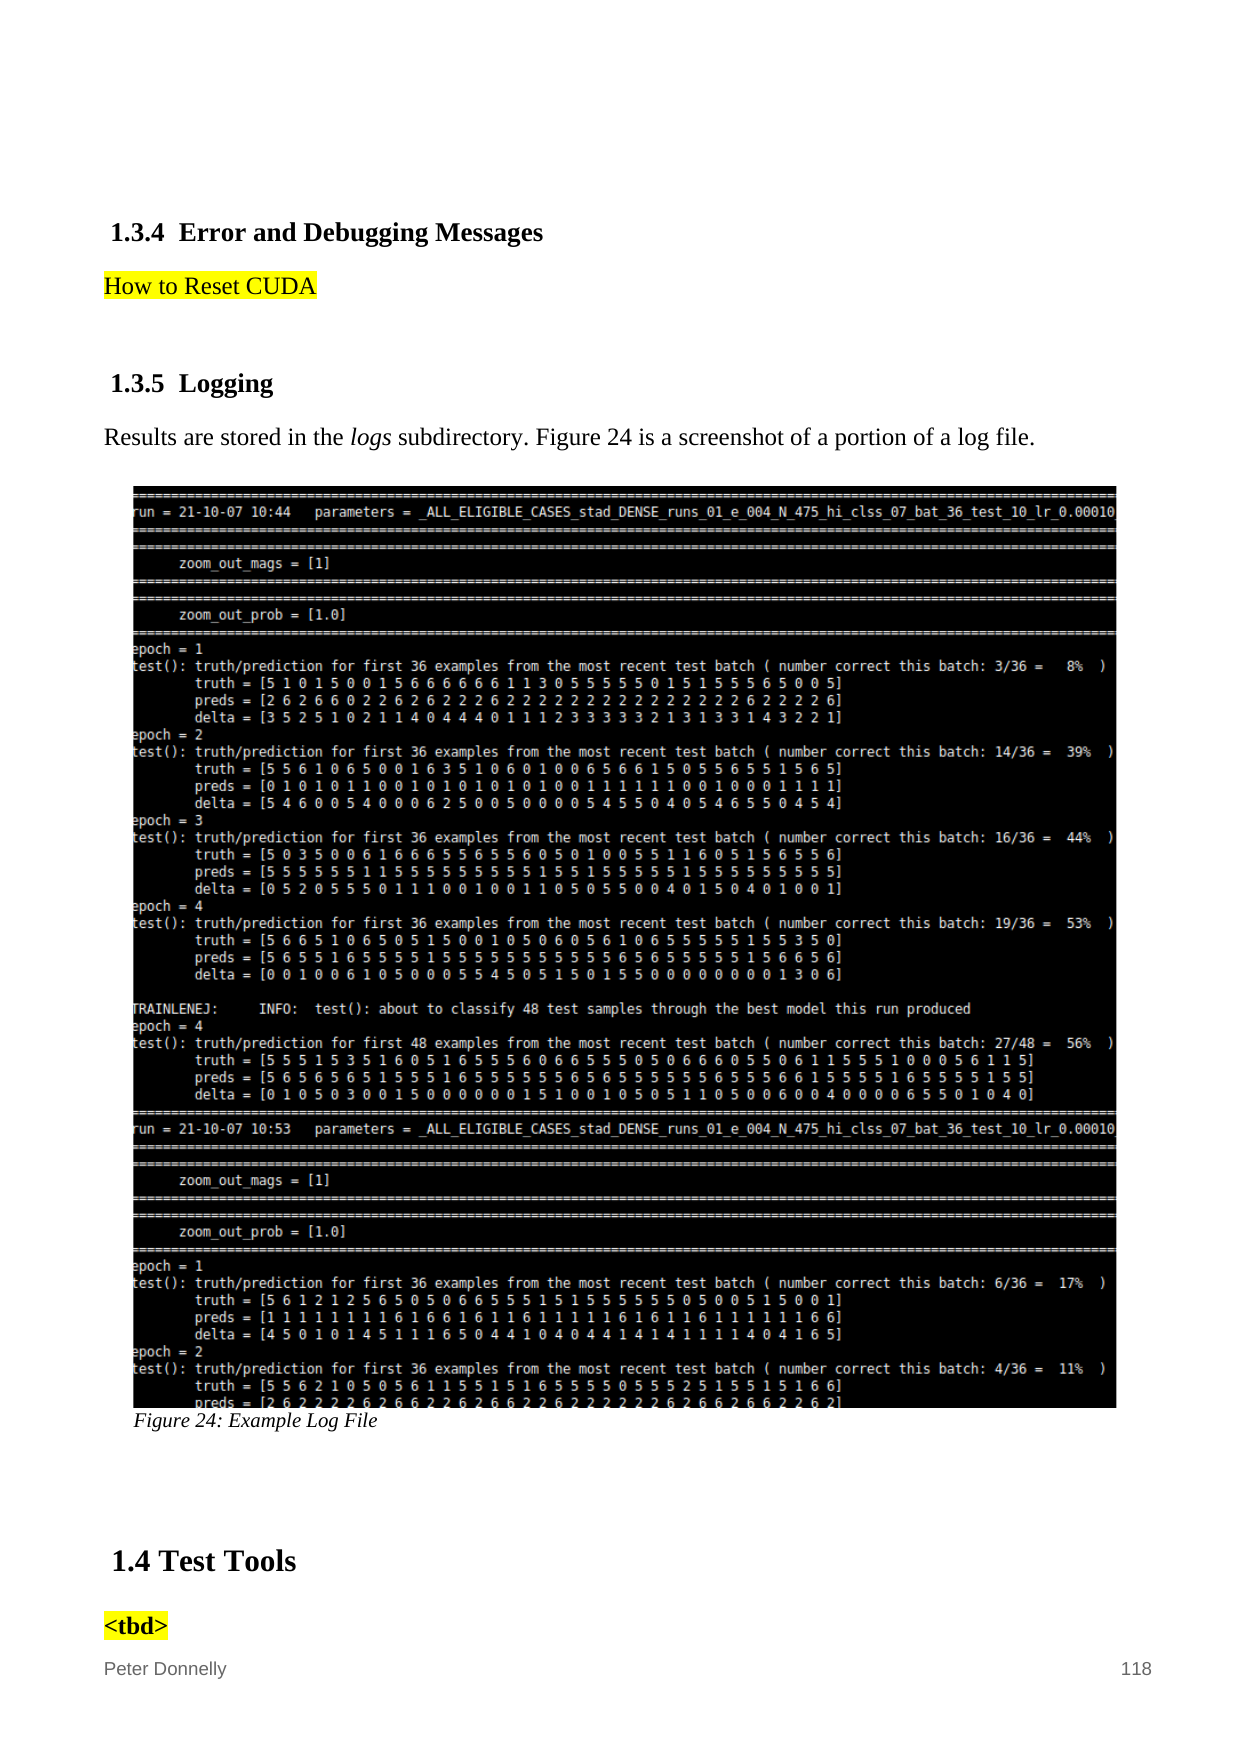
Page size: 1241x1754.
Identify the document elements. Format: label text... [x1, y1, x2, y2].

text How to Reset CUDA [103, 271, 1146, 299]
picture [133, 486, 1117, 1408]
subtitle Logging [103, 367, 1146, 398]
subtitle Error and Debugging Messages [103, 216, 1146, 247]
text Results are stored in the logs subdirectory. Figure 24 is a screenshot of a portion of a log file. [103, 422, 1146, 451]
text Figure 24: Example Log File [133, 1408, 1117, 1432]
text <tbd> [103, 1611, 1146, 1640]
subtitle Test Tools [103, 1542, 1146, 1578]
